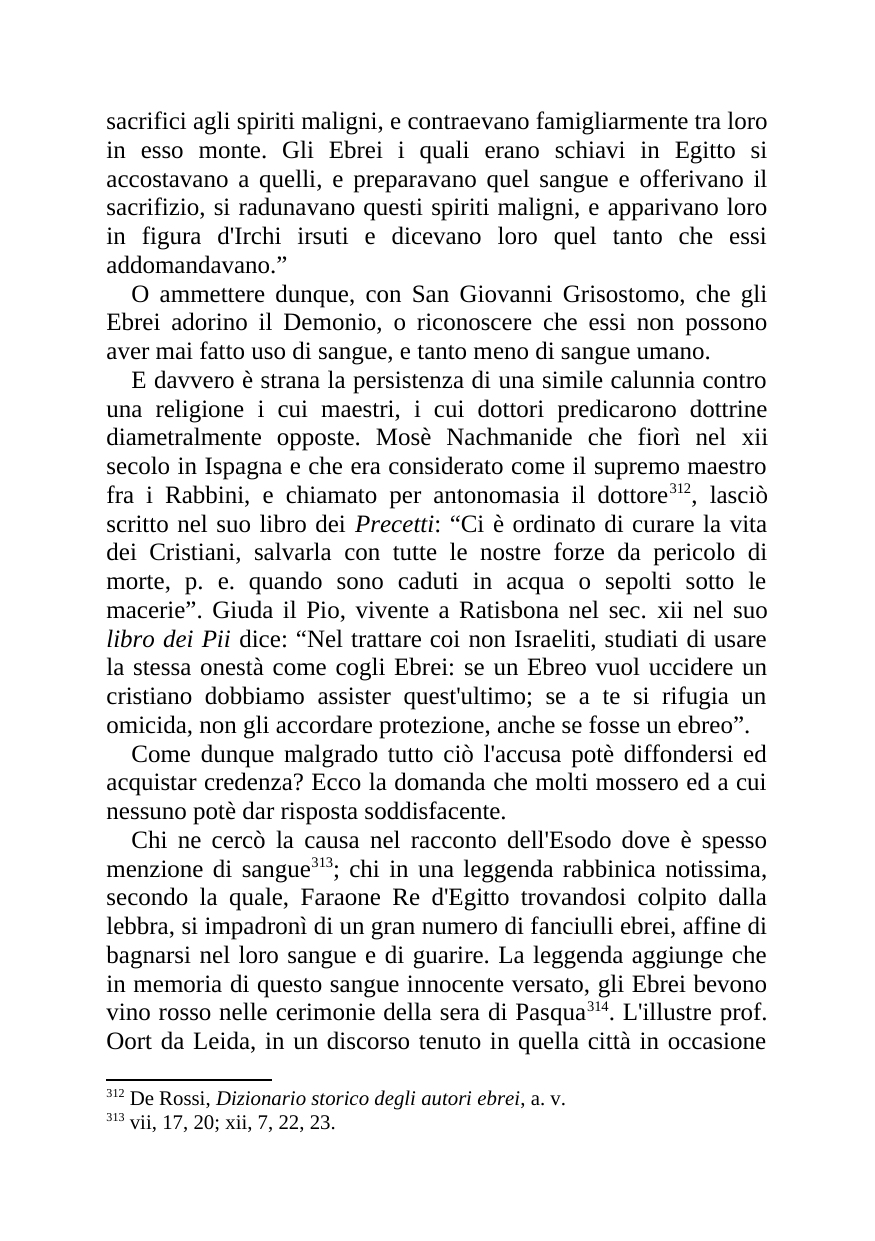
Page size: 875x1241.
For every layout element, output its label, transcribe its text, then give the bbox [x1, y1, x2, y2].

text E davvero è strana la persistenza di una simile calunnia contro una religione i cui maestri, i cui dottori predicarono dottrine diametralmente opposte. Mosè Nachmanide che fiorì nel xii secolo in Ispagna e che era considerato come il supremo maestro fra i Rabbini, e chiamato per antonomasia il dottore, lasciò scritto nel suo libro dei Precetti: “Ci è ordinato di curare la vita dei Cristiani, salvarla con tutte le nostre forze da pericolo di morte, p. e. quando sono caduti in acqua o sepolti sotto le macerie”. Giuda il Pio, vivente a Ratisbona nel sec. xii nel suo libro dei Pii dice: “Nel trattare coi non Israeliti, studiati di usare la stessa onestà come cogli Ebrei: se un Ebreo vuol uccidere un cristiano dobbiamo assister quest'ultimo; se a te si rifugia un omicida, non gli accordare protezione, anche se fosse un ebreo”. [106, 365, 768, 739]
text Come dunque malgrado tutto ciò l'accusa potè diffondersi ed acquistar credenza? Ecco la domanda che molti mossero ed a cui nessuno potè dar risposta soddisfacente. [106, 739, 768, 825]
text O ammettere dunque, con San Giovanni Grisostomo, che gli Ebrei adorino il Demonio, o riconoscere che essi non possono aver mai fatto uso di sangue, e tanto meno di sangue umano. [106, 279, 768, 365]
text Chi ne cercò la causa nel racconto dell'Esodo dove è spesso menzione di sangue; chi in una leggenda rabbinica notissima, secondo la quale, Faraone Re d'Egitto trovandosi colpito dalla lebbra, si impadronì di un gran numero di fanciulli ebrei, affine di bagnarsi nel loro sangue e di guarire. La leggenda aggiunge che in memoria di questo sangue innocente versato, gli Ebrei bevono vino rosso nelle cerimonie della sera di Pasqua. L'illustre prof. Oort da Leida, in un discorso tenuto in quella città in occasione [106, 825, 768, 1055]
text sacrifici agli spiriti maligni, e contraevano famigliarmente tra loro in esso monte. Gli Ebrei i quali erano schiavi in Egitto si accostavano a quelli, e preparavano quel sangue e offerivano il sacrifizio, si radunavano questi spiriti maligni, e apparivano loro in figura d'Irchi irsuti e dicevano loro quel tanto che essi addomandavano.” [106, 106, 768, 279]
text De Rossi, Dizionario storico degli autori ebrei, a. v. [106, 1086, 768, 1110]
text vii, 17, 20; xii, 7, 22, 23. [106, 1110, 768, 1134]
